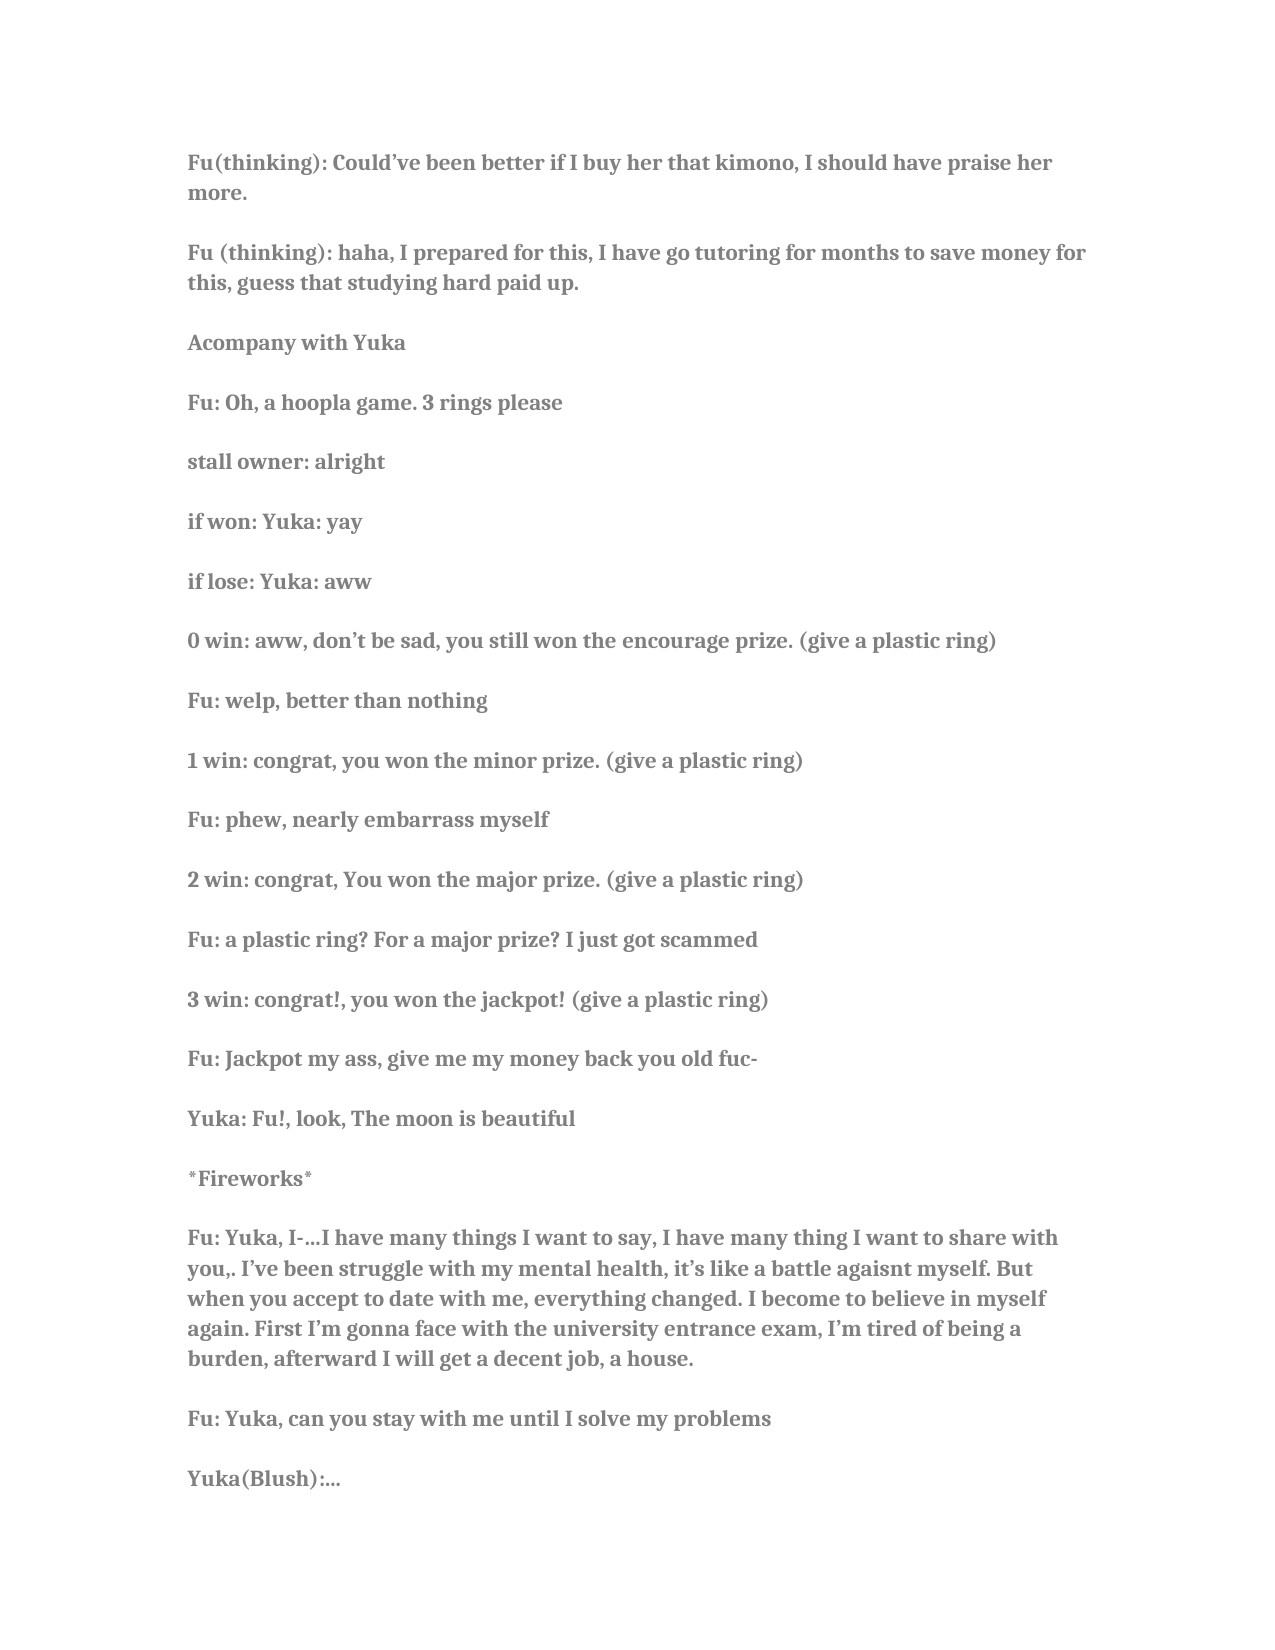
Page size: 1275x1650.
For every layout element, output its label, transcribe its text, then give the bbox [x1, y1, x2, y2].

text Fu: phew, nearly embarrass myself [187, 807, 1087, 834]
text Yuka(Blush):... [187, 1465, 1087, 1492]
text 3 win: congrat!, you won the jackpot! (give a plastic ring) [187, 986, 1087, 1013]
text Fu: Oh, a hoopla game. 3 rings please [187, 389, 1087, 416]
text Acompany with Yuka [187, 330, 1087, 356]
text 1 win: congrat, you won the minor prize. (give a plastic ring) [187, 748, 1087, 774]
text Fu: welp, better than nothing [187, 688, 1087, 714]
text Yuka: Fu!, look, The moon is beautiful [187, 1106, 1087, 1132]
text if won: Yuka: yay [187, 509, 1087, 535]
text *Fireworks* [187, 1165, 1087, 1192]
text 0 win: aww, don’t be sad, you still won the encourage prize. (give a plastic ring) [187, 628, 1087, 654]
text Fu: Jackpot my ass, give me my money back you old fuc- [187, 1046, 1087, 1072]
text Fu: a plastic ring? For a major prize? I just got scammed [187, 927, 1087, 953]
text Fu: Yuka, I-…I have many things I want to say, I have many thing I want to share with you,. I’ve been struggle with my mental health, it’s like a battle agaisnt myself. But when you accept to date with me, everything changed. I become to believe in myself again. First I’m gonna face with the university entrance exam, I’m tired of being a burden, afterward I will get a decent job, a house. [187, 1225, 1087, 1372]
text Fu: Yuka, can you stay with me until I solve my problems [187, 1406, 1087, 1432]
text if lose: Yuka: aww [187, 568, 1087, 595]
text Fu(thinking): Could’ve been better if I buy her that kimono, I should have praise her more. [187, 150, 1087, 207]
text Fu (thinking): haha, I prepared for this, I have go tutoring for months to save money for this, guess that studying hard paid up. [187, 240, 1087, 296]
text stall owner: alright [187, 449, 1087, 476]
text 2 win: congrat, You won the major prize. (give a plastic ring) [187, 867, 1087, 893]
